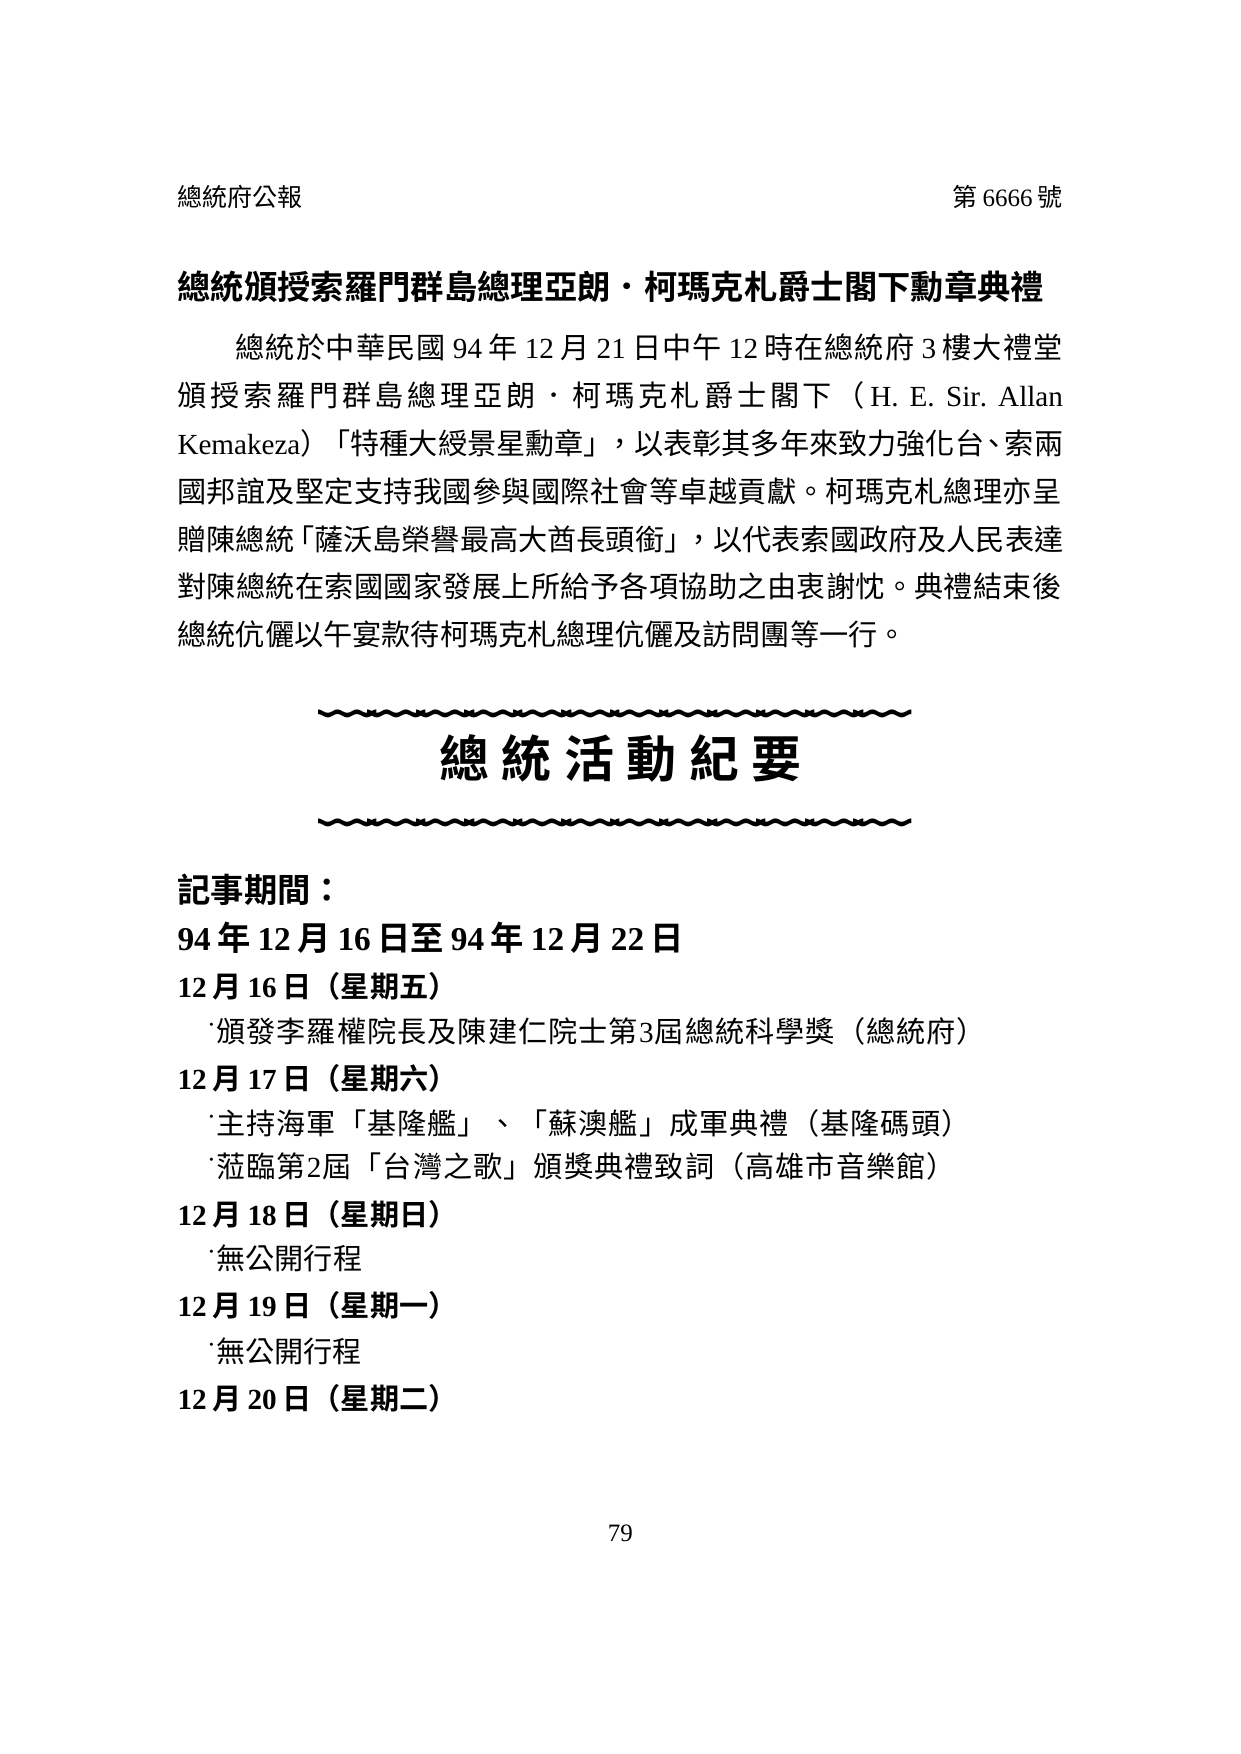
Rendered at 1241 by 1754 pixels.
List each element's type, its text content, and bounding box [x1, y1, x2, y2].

text 記事期間： [177, 864, 1063, 912]
text 12月16日（星期五） [177, 959, 1063, 1007]
text 12月18日（星期日） [177, 1187, 1063, 1234]
text 12月19日（星期一） [177, 1278, 1063, 1326]
text ˙無公開行程 [206, 1326, 1063, 1371]
text ˙無公開行程 [206, 1234, 1063, 1278]
text 94年12月16日至94年12月22日 [177, 912, 1063, 959]
text 總統頒授索羅門群島總理亞朗．柯瑪克札爵士閣下勳章典禮 [177, 266, 1063, 307]
text ˙主持海軍「基隆艦」、「蘇澳艦」成軍典禮（基隆碼頭） [206, 1099, 1063, 1143]
text 12月20日（星期二） [177, 1371, 1063, 1419]
text 總統於中華民國94年12月21日中午12時在總統府3樓大禮堂頒授索羅門群島總理亞朗．柯瑪克札爵士閣下（H. E. Sir. Allan Kemakeza）「特種大綬景星勳章」，以表彰其多年來致力強化台、索兩國邦誼及堅定支持我國參與國際社會等卓越貢獻。柯瑪克札總理亦呈贈陳總統「薩沃島榮譽最高大酋長頭銜」，以代表索國政府及人民表達對陳總統在索國國家發展上所給予各項協助之由衷謝忱。典禮結束後，總統伉儷以午宴款待柯瑪克札總理伉儷及訪問團等一行。 [177, 320, 1063, 655]
text ﹏﹏﹏﹏﹏﹏﹏﹏﹏﹏﹏﹏ [177, 801, 1063, 826]
text 12月17日（星期六） [177, 1051, 1063, 1099]
text ˙蒞臨第2屆「台灣之歌」頒獎典禮致詞（高雄市音樂館） [206, 1143, 1063, 1187]
text ﹏﹏﹏﹏﹏﹏﹏﹏﹏﹏﹏﹏ [177, 693, 1063, 718]
text ˙頒發李羅權院長及陳建仁院士第3屆總統科學獎（總統府） [206, 1007, 1063, 1051]
text 總 統 活 動 紀 要 [177, 730, 1063, 789]
